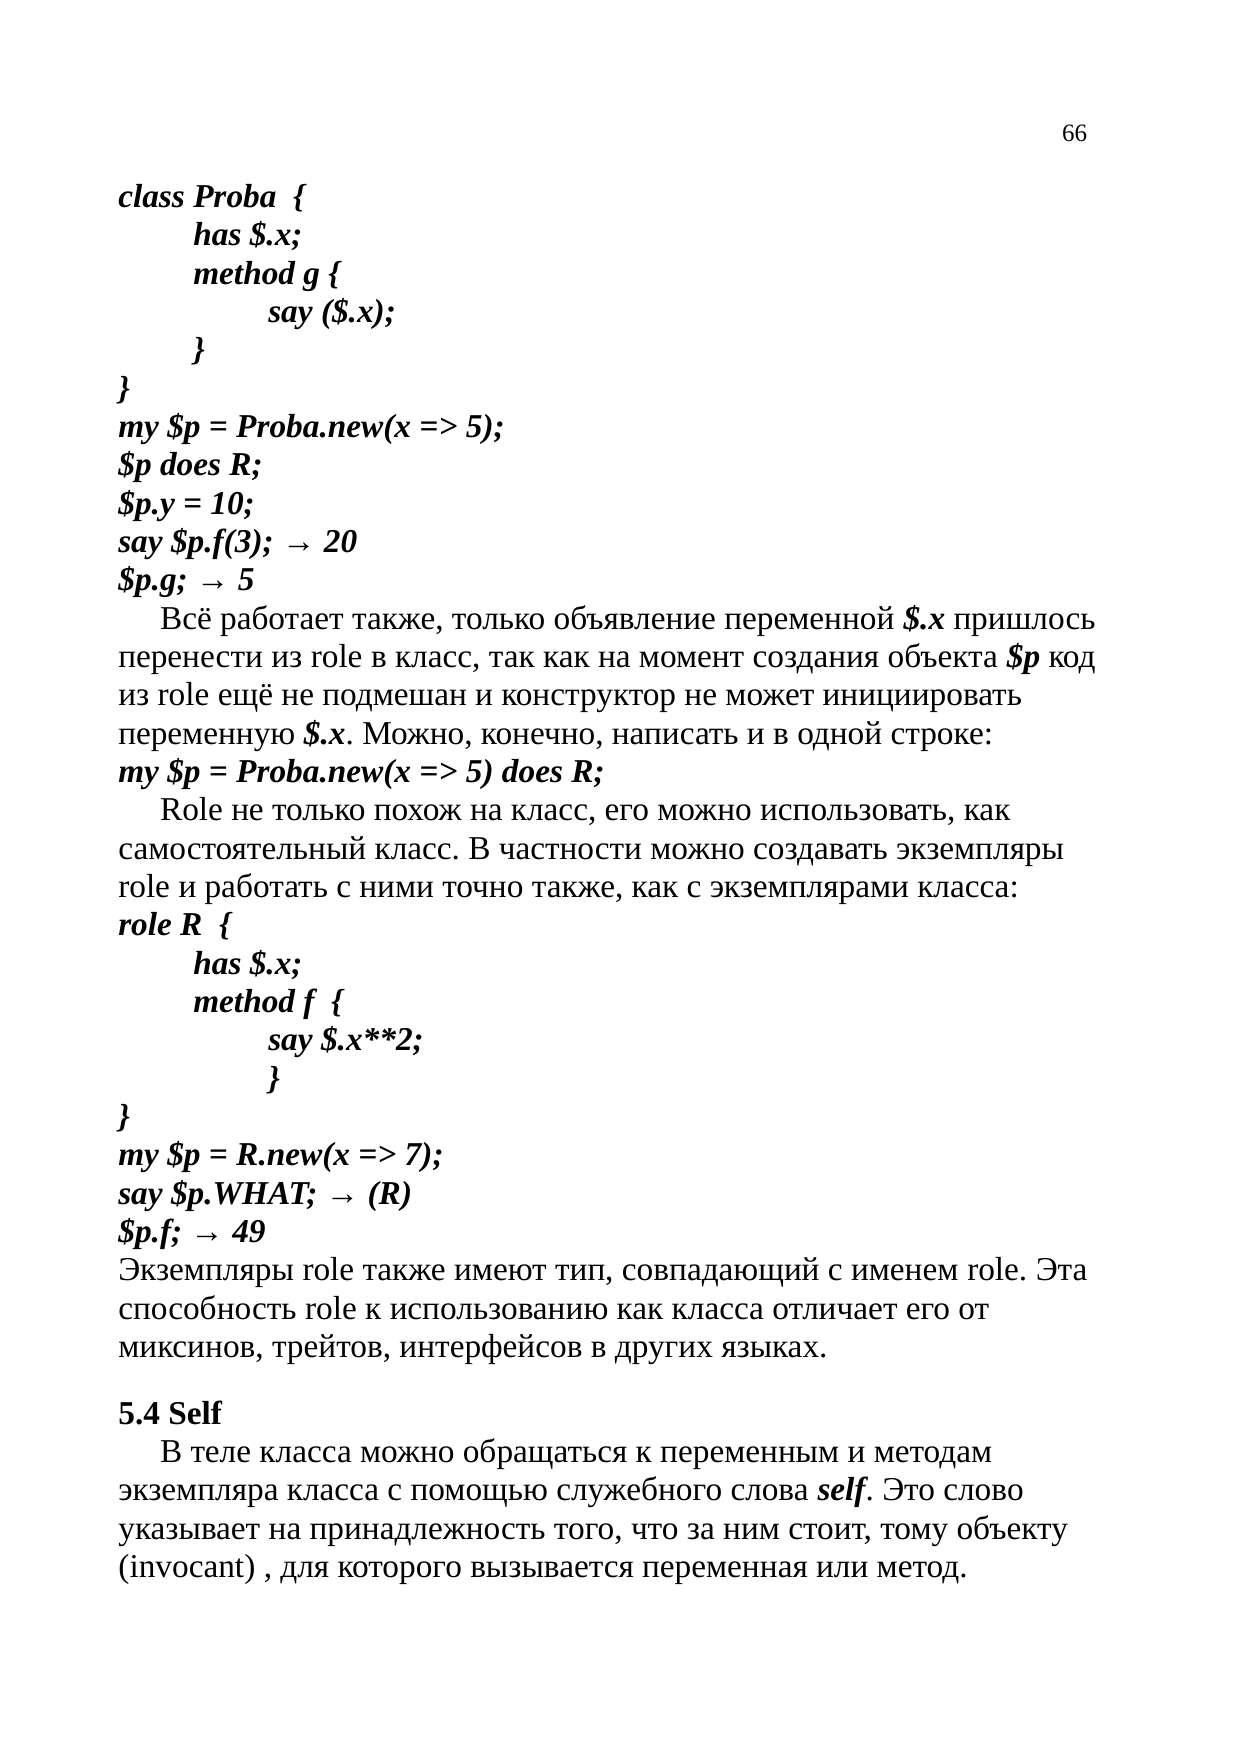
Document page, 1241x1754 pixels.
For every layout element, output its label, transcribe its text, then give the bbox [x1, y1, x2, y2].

text my $p = R.new(x => 7); [118, 1135, 1122, 1173]
text say ($.x); [118, 291, 1122, 330]
text say $p.f(3); → 20 [118, 521, 1122, 560]
text } [118, 1058, 1122, 1096]
text 5.4 Self [118, 1393, 1122, 1431]
text } [118, 1096, 1122, 1135]
text $p.y = 10; [118, 483, 1122, 521]
text Экземпляры role также имеют тип, совпадающий с именем role. Эта способность role к использованию как класса отличает его от миксинов, трейтов, интерфейсов в других языках. [118, 1250, 1122, 1365]
text $p.f; → 49 [118, 1211, 1122, 1250]
text say $.x**2; [118, 1020, 1122, 1058]
text my $p = Proba.new(x => 5) does R; [118, 751, 1122, 790]
text has $.x; [118, 943, 1122, 981]
text class Proba { [118, 176, 1122, 215]
text say $p.WHAT; → (R) [118, 1173, 1122, 1211]
text } [118, 330, 1122, 368]
text $p does R; [118, 445, 1122, 483]
text method f { [118, 981, 1122, 1020]
text } [118, 368, 1122, 406]
text $p.g; → 5 [118, 560, 1122, 598]
text method g { [118, 253, 1122, 291]
text В теле класса можно обращаться к переменным и методам экземпляра класса с помощью служебного слова self. Это слово указывает на принадлежность того, что за ним стоит, тому объекту (invocant) , для которого вызывается переменная или метод. [118, 1431, 1122, 1585]
text Всё работает также, только объявление переменной $.x пришлось перенести из role в класс, так как на момент создания объекта $p код из role ещё не подмешан и конструктор не может инициировать переменную $.x. Можно, конечно, написать и в одной строке: [118, 598, 1122, 751]
text has $.x; [118, 215, 1122, 253]
text Role не только похож на класс, его можно использовать, как самостоятельный класс. В частности можно создавать экземпляры role и работать с ними точно также, как с экземплярами класса: [118, 790, 1122, 905]
text my $p = Proba.new(x => 5); [118, 406, 1122, 445]
text role R { [118, 905, 1122, 943]
